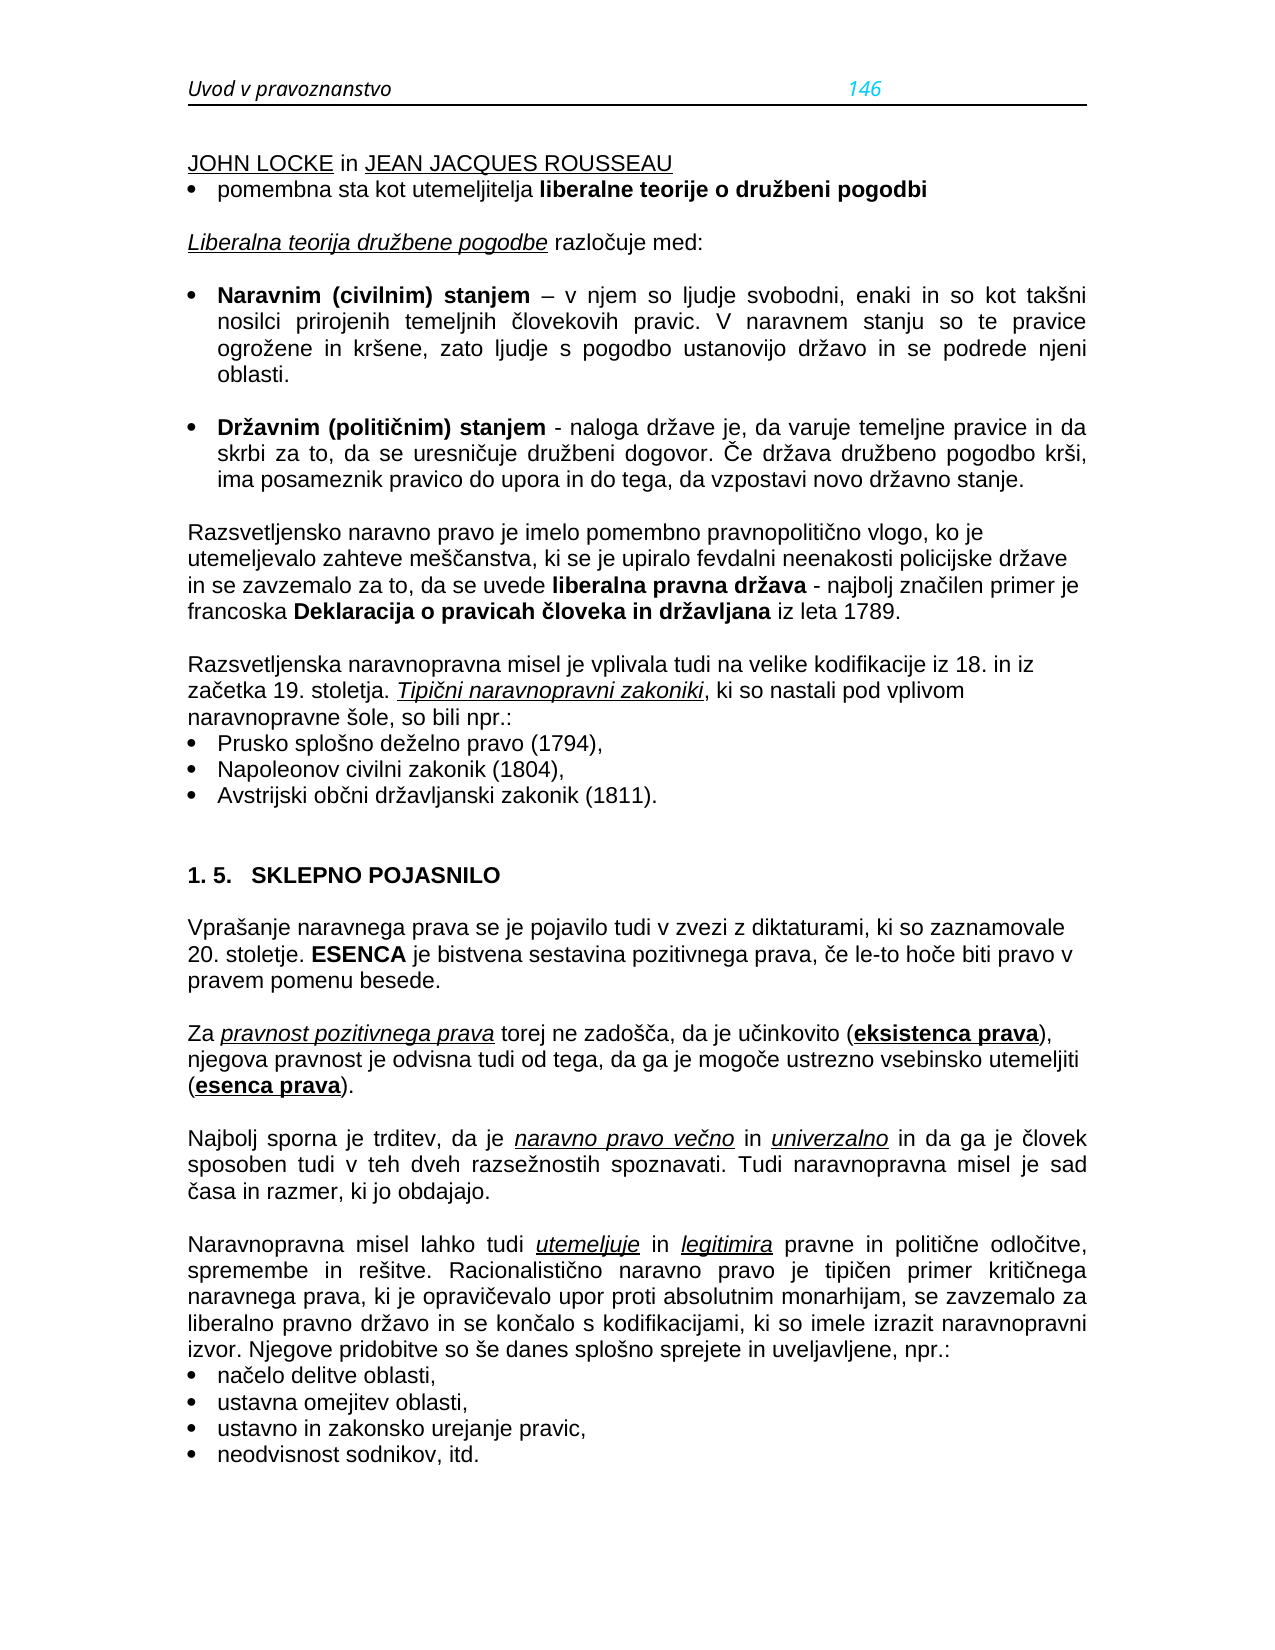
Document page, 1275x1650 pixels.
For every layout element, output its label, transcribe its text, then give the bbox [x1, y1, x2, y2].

list pomembna sta kot utemeljitelja liberalne teorije o družbeni pogodbi [187, 176, 1087, 203]
text Razsvetljensko naravno pravo je imelo pomembno pravnopolitično vlogo, ko je utemeljevalo zahteve meščanstva, ki se je upiralo fevdalni neenakosti policijske države in se zavzemalo za to, da se uvede liberalna pravna država - najbolj značilen primer je francoska Deklaracija o pravicah človeka in državljana iz leta 1789. [187, 519, 1087, 624]
text Za pravnost pozitivnega prava torej ne zadošča, da je učinkovito (eksistenca prava), njegova pravnost je odvisna tudi od tega, da ga je mogoče ustrezno vsebinsko utemeljiti (esenca prava). [187, 1020, 1087, 1099]
text Naravnopravna misel lahko tudi utemeljuje in legitimira pravne in politične odločitve, spremembe in rešitve. Racionalistično naravno pravo je tipičen primer kritičnega naravnega prava, ki je opravičevalo upor proti absolutnim monarhijam, se zavzemalo za liberalno pravno državo in se končalo s kodifikacijami, ki so imele izrazit naravnopravni izvor. Njegove pridobitve so še danes splošno sprejete in uveljavljene, npr.: [187, 1231, 1087, 1362]
text Razsvetljenska naravnopravna misel je vplivala tudi na velike kodifikacije iz 18. in iz začetka 19. stoletja. Tipični naravnopravni zakoniki, ki so nastali pod vplivom naravnopravne šole, so bili npr.: [187, 651, 1087, 730]
list ustavno in zakonsko urejanje pravic, [187, 1415, 1087, 1441]
list neodvisnost sodnikov, itd. [187, 1441, 1087, 1468]
list Naravnim (civilnim) stanjem – v njem so ljudje svobodni, enaki in so kot takšni nosilci prirojenih temeljnih človekovih pravic. V naravnem stanju so te pravice ogrožene in kršene, zato ljudje s pogodbo ustanovijo državo in se podrede njeni oblasti. [187, 282, 1087, 387]
list Prusko splošno deželno pravo (1794), [187, 730, 1087, 756]
list Napoleonov civilni zakonik (1804), [187, 756, 1087, 782]
list ustavna omejitev oblasti, [187, 1389, 1087, 1415]
list načelo delitve oblasti, [187, 1362, 1087, 1389]
text Vprašanje naravnega prava se je pojavilo tudi v zvezi z diktaturami, ki so zaznamovale 20. stoletje. ESENCA je bistvena sestavina pozitivnega prava, če le-to hoče biti pravo v pravem pomenu besede. [187, 914, 1087, 993]
text 1. 5. SKLEPNO POJASNILO [187, 862, 1087, 888]
text JOHN LOCKE in JEAN JACQUES ROUSSEAU [187, 150, 1087, 176]
text Najbolj sporna je trditev, da je naravno pravo večno in univerzalno in da ga je človek sposoben tudi v teh dveh razsežnostih spoznavati. Tudi naravnopravna misel je sad časa in razmer, ki jo obdajajo. [187, 1125, 1087, 1204]
list Državnim (političnim) stanjem - naloga države je, da varuje temeljne pravice in da skrbi za to, da se uresničuje družbeni dogovor. Če država družbeno pogodbo krši, ima posameznik pravico do upora in do tega, da vzpostavi novo državno stanje. [187, 413, 1087, 493]
text Liberalna teorija družbene pogodbe razločuje med: [187, 229, 1087, 255]
list Avstrijski občni državljanski zakonik (1811). [187, 782, 1087, 809]
